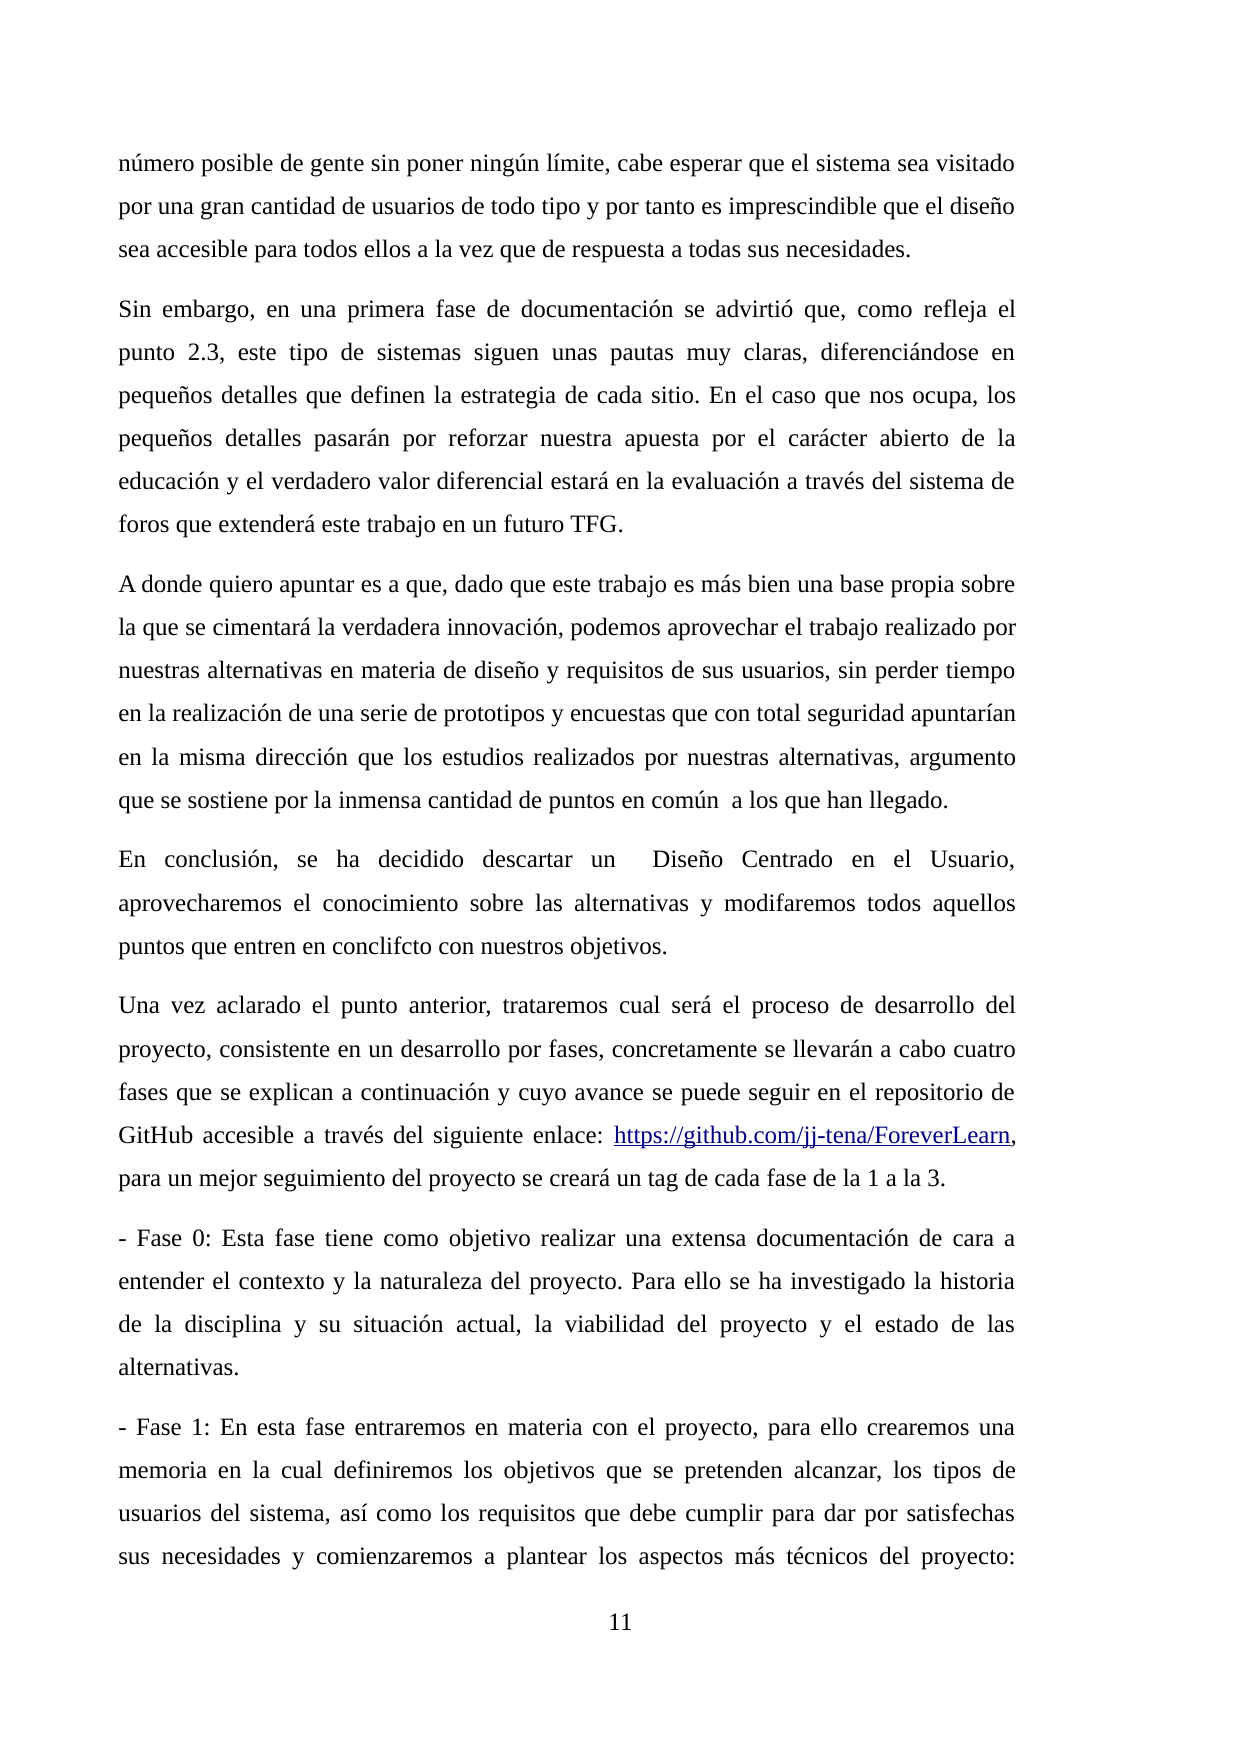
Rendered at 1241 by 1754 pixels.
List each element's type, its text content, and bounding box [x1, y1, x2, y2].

text número posible de gente sin poner ningún límite, cabe esperar que el sistema sea visitado por una gran cantidad de usuarios de todo tipo y por tanto es imprescindible que el diseño sea accesible para todos ellos a la vez que de respuesta a todas sus necesidades. [118, 148, 1017, 263]
text A donde quiero apuntar es a que, dado que este trabajo es más bien una base propia sobre la que se cimentará la verdadera innovación, podemos aprovechar el trabajo realizado por nuestras alternativas en materia de diseño y requisitos de sus usuarios, sin perder tiempo en la realización de una serie de prototipos y encuestas que con total seguridad apuntarían en la misma dirección que los estudios realizados por nuestras alternativas, argumento que se sostiene por la inmensa cantidad de puntos en común a los que han llegado. [118, 569, 1017, 813]
text Sin embargo, en una primera fase de documentación se advirtió que, como refleja el punto 2.3, este tipo de sistemas siguen unas pautas muy claras, diferenciándose en pequeños detalles que definen la estrategia de cada sitio. En el caso que nos ocupa, los pequeños detalles pasarán por reforzar nuestra apuesta por el carácter abierto de la educación y el verdadero valor diferencial estará en la evaluación a través del sistema de foros que extenderá este trabajo en un futuro TFG. [118, 294, 1017, 538]
text - Fase 1: En esta fase entraremos en materia con el proyecto, para ello crearemos una memoria en la cual definiremos los objetivos que se pretenden alcanzar, los tipos de usuarios del sistema, así como los requisitos que debe cumplir para dar por satisfechas sus necesidades y comienzaremos a plantear los aspectos más técnicos del proyecto: [118, 1412, 1017, 1570]
text En conclusión, se ha decidido descartar un Diseño Centrado en el Usuario, aprovecharemos el conocimiento sobre las alternativas y modifaremos todos aquellos puntos que entren en conclifcto con nuestros objetivos. [118, 844, 1017, 959]
text - Fase 0: Esta fase tiene como objetivo realizar una extensa documentación de cara a entender el contexto y la naturaleza del proyecto. Para ello se ha investigado la historia de la disciplina y su situación actual, la viabilidad del proyecto y el estado de las alternativas. [118, 1223, 1017, 1381]
text Una vez aclarado el punto anterior, trataremos cual será el proceso de desarrollo del proyecto, consistente en un desarrollo por fases, concretamente se llevarán a cabo cuatro fases que se explican a continuación y cuyo avance se puede seguir en el repositorio de GitHub accesible a través del siguiente enlace: https://github.com/jj-tena/ForeverLearn, para un mejor seguimiento del proyecto se creará un tag de cada fase de la 1 a la 3. [118, 991, 1017, 1192]
